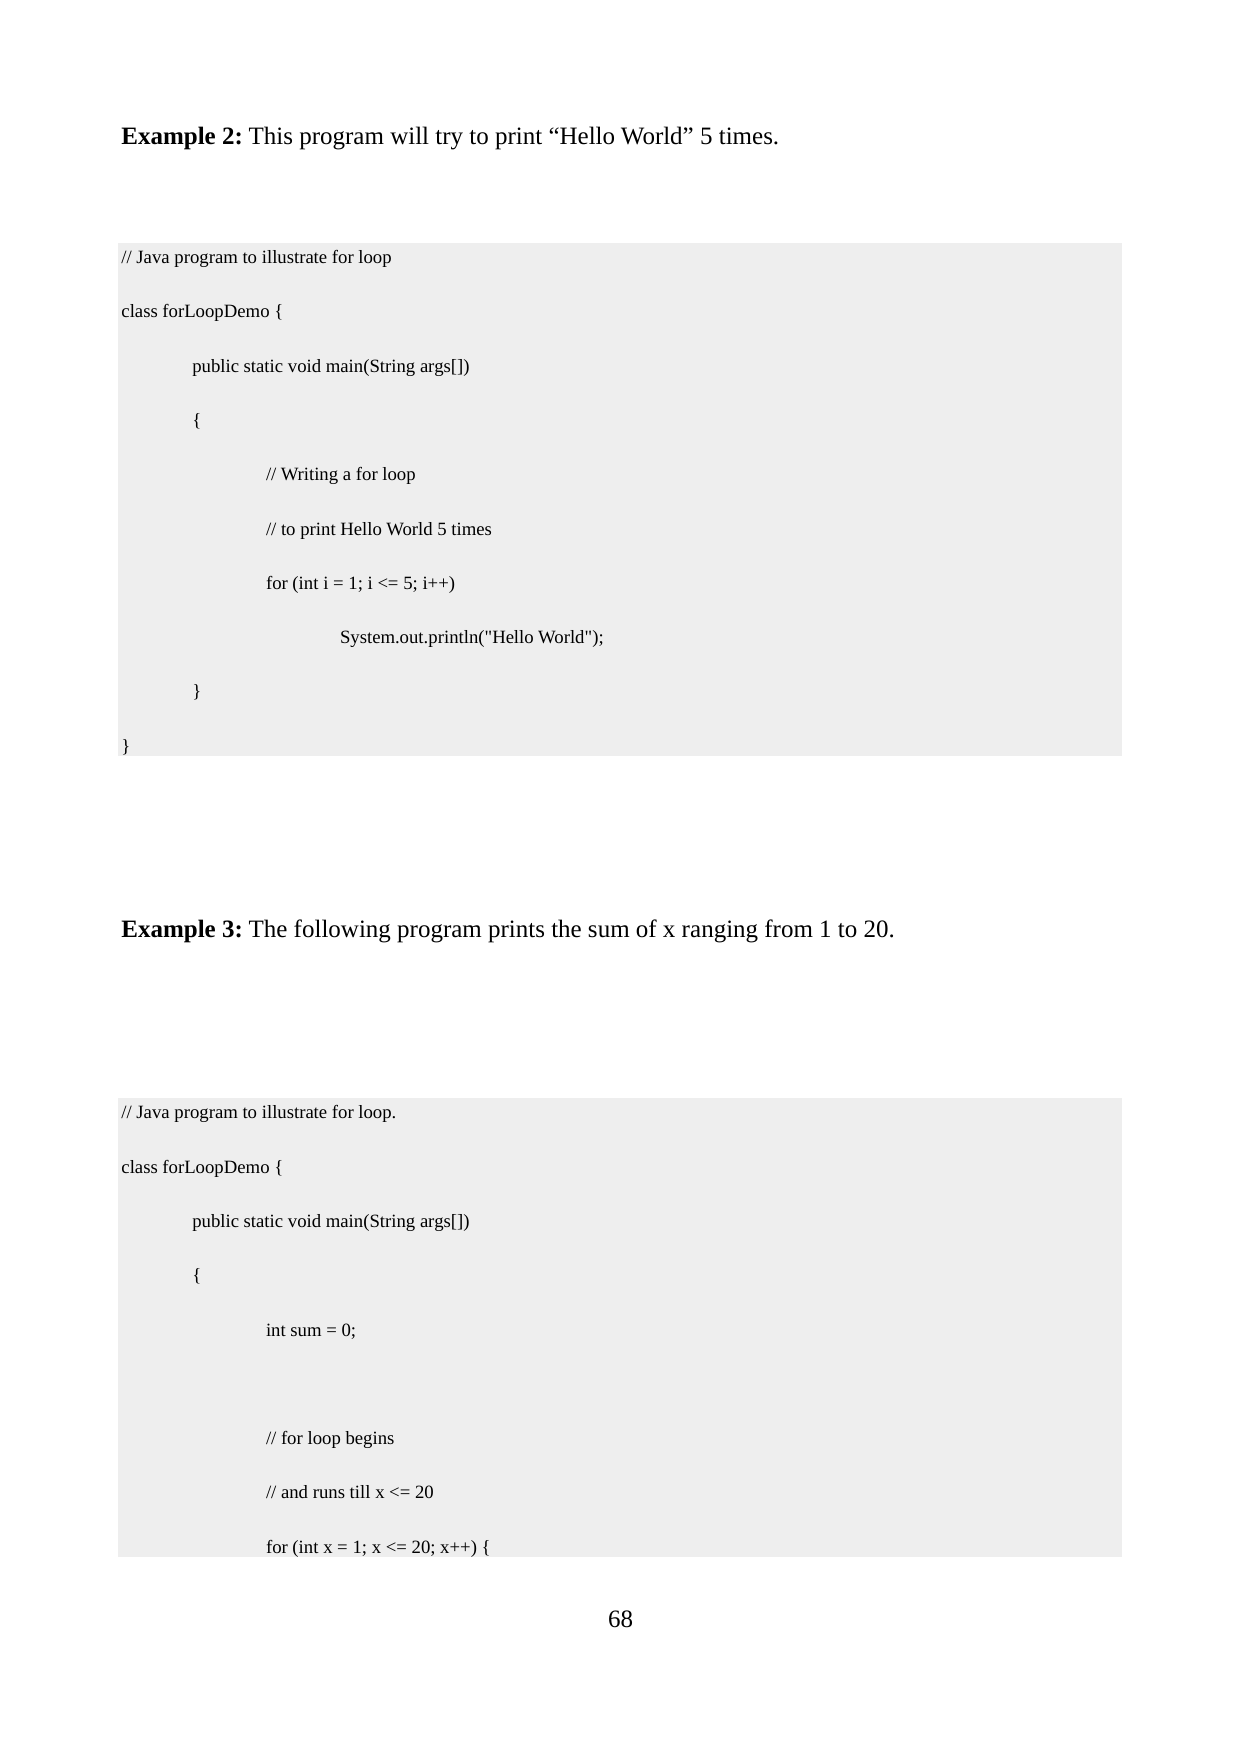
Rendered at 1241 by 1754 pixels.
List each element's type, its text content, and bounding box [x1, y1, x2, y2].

text } [118, 677, 1122, 702]
text public static void main(String args[]) [118, 1207, 1122, 1231]
text // and runs till x <= 20 [118, 1478, 1122, 1503]
text int sum = 0; [118, 1315, 1122, 1340]
text for (int x = 1; x <= 20; x++) { [118, 1532, 1122, 1557]
text // Java program to illustrate for loop [118, 243, 1122, 268]
text Example 2: This program will try to print “Hello World” 5 times. [118, 118, 1122, 150]
text Example 3: The following program prints the sum of x ranging from 1 to 20. [118, 911, 1122, 943]
text // to print Hello World 5 times [118, 514, 1122, 539]
text System.out.println("Hello World"); [118, 623, 1122, 648]
text // for loop begins [118, 1424, 1122, 1448]
text { [118, 406, 1122, 431]
text // Writing a for loop [118, 460, 1122, 485]
text { [118, 1261, 1122, 1286]
text } [118, 732, 1122, 756]
text for (int i = 1; i <= 5; i++) [118, 569, 1122, 593]
text // Java program to illustrate for loop. [118, 1098, 1122, 1123]
text public static void main(String args[]) [118, 352, 1122, 376]
text class forLoopDemo { [118, 1153, 1122, 1177]
text class forLoopDemo { [118, 297, 1122, 322]
